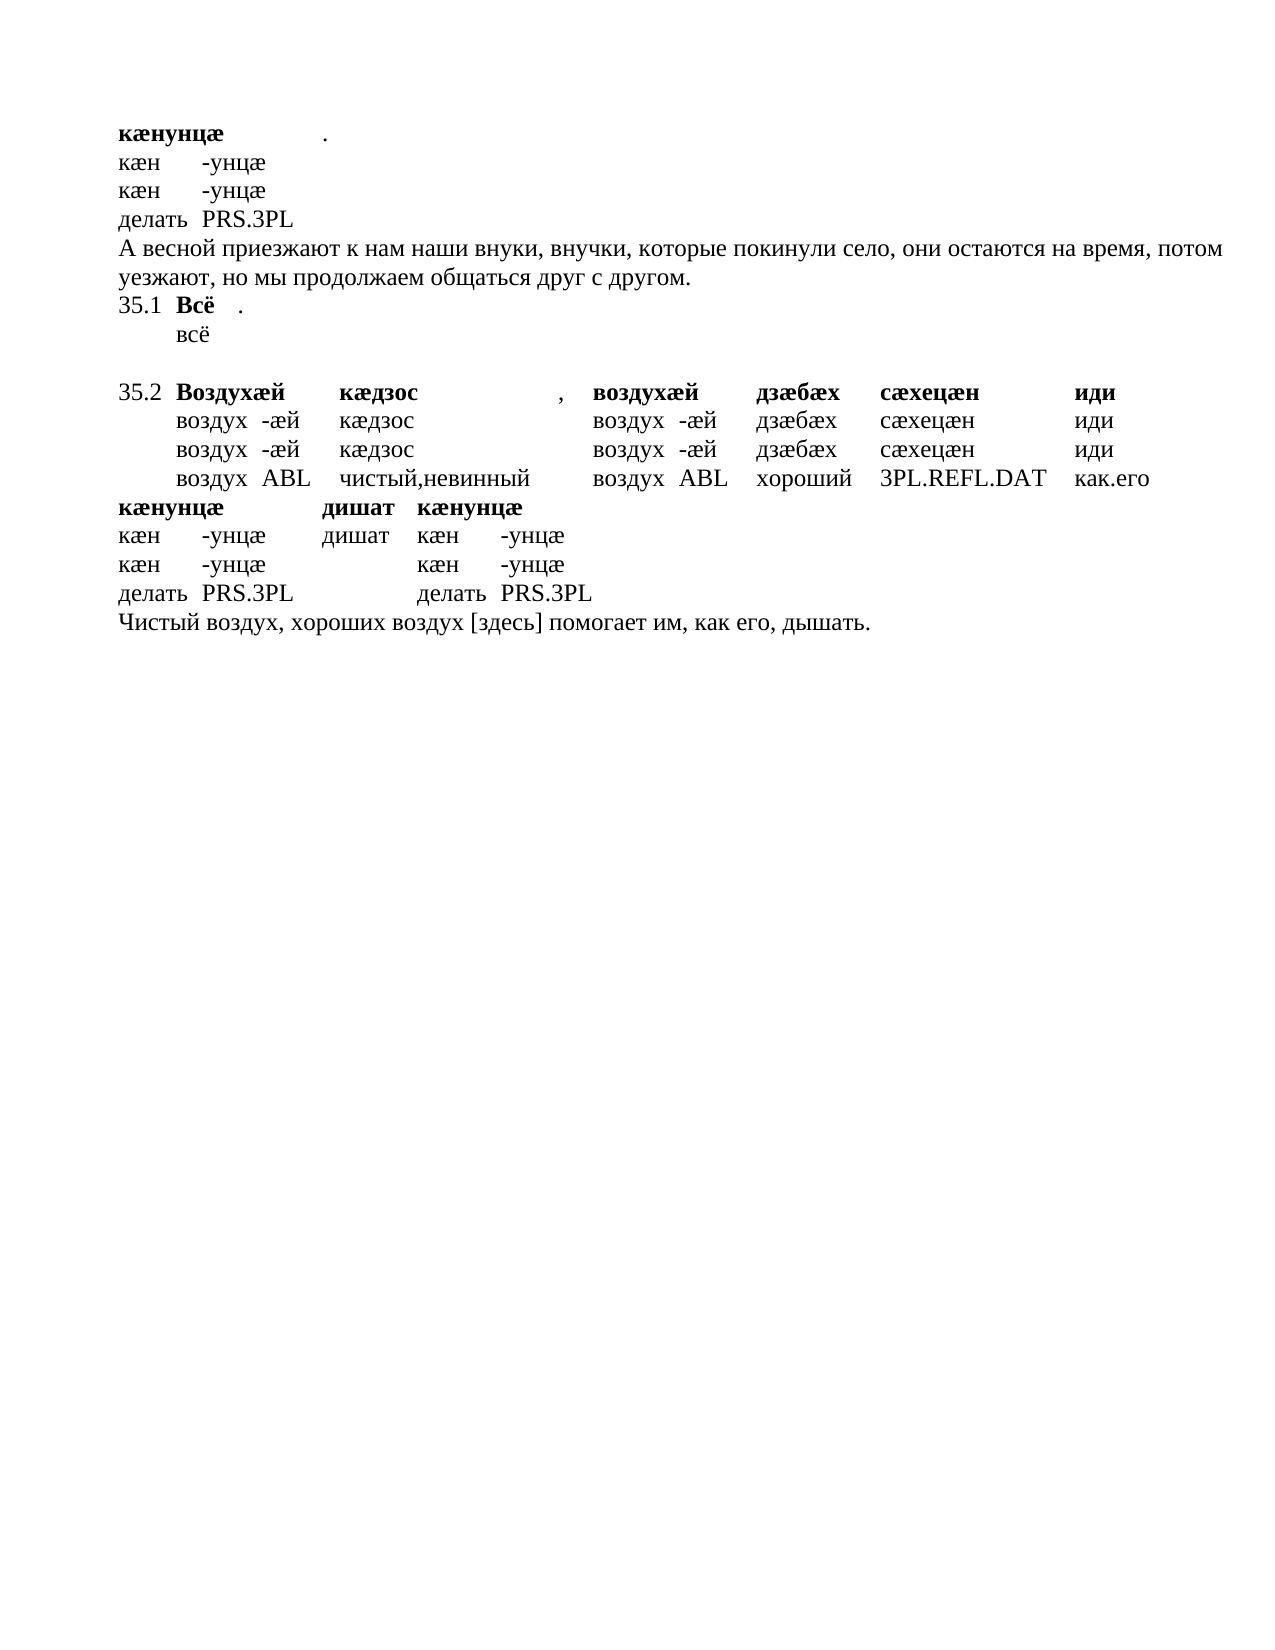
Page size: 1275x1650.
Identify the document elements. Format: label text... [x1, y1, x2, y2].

text , [558, 377, 579, 406]
text Чистый воздух, хороших воздух [здесь] помогает им, как его, дышать. [118, 607, 1249, 636]
text сæхецæн [880, 406, 1047, 434]
text PRS.3PL [202, 578, 294, 607]
text воздух [593, 434, 665, 463]
text воздух [176, 434, 248, 463]
text кæн [118, 176, 188, 204]
text ABL [678, 463, 728, 492]
text -æй [261, 406, 312, 434]
text воздух [176, 406, 248, 434]
text сæхецæн [880, 377, 1061, 406]
text ABL [261, 463, 312, 492]
text кæнунцæ [417, 492, 607, 521]
text -æй [261, 434, 312, 463]
text -унцæ [202, 176, 294, 204]
text иди [1074, 377, 1164, 406]
text Воздухæй [176, 377, 325, 406]
text -унцæ [500, 549, 593, 578]
text сæхецæн [880, 434, 1047, 463]
text воздух [593, 406, 665, 434]
text кæнунцæ [118, 492, 308, 521]
text воздух [176, 463, 248, 492]
text PRS.3PL [202, 204, 294, 233]
text делать [118, 204, 188, 233]
text дзæбæх [756, 377, 866, 406]
text . [322, 118, 343, 147]
text 35.2 [118, 377, 162, 406]
text . [237, 291, 258, 319]
text воздухæй [593, 377, 742, 406]
text делать [417, 578, 487, 607]
text воздух [593, 463, 665, 492]
text дишат [322, 492, 403, 521]
text кæн [118, 521, 188, 549]
text А весной приезжают к нам наши внуки, внучки, которые покинули село, они остаются на время, потом уезжают, но мы продолжаем общаться друг с другом. [118, 233, 1249, 291]
text хороший [756, 463, 852, 492]
text кæн [417, 521, 487, 549]
text как.его [1074, 463, 1150, 492]
text чистый,невинный [339, 463, 530, 492]
text -æй [678, 406, 728, 434]
text всё [176, 319, 210, 348]
text -унцæ [202, 549, 294, 578]
text дзæбæх [756, 434, 852, 463]
text иди [1074, 434, 1150, 463]
text кæдзос [339, 406, 530, 434]
text PRS.3PL [500, 578, 593, 607]
text делать [118, 578, 188, 607]
text 35.1 [118, 291, 162, 319]
text -унцæ [202, 147, 294, 176]
text -унцæ [500, 521, 593, 549]
text дзæбæх [756, 406, 852, 434]
text кæн [118, 549, 188, 578]
text -æй [678, 434, 728, 463]
text кæдзос [339, 434, 530, 463]
text иди [1074, 406, 1150, 434]
text кæдзос [339, 377, 544, 406]
text 3PL.REFL.DAT [880, 463, 1047, 492]
text -унцæ [202, 521, 294, 549]
text Всё [176, 291, 224, 319]
text кæн [417, 549, 487, 578]
text дишат [322, 521, 389, 549]
text кæнунцæ [118, 118, 308, 147]
text кæн [118, 147, 188, 176]
